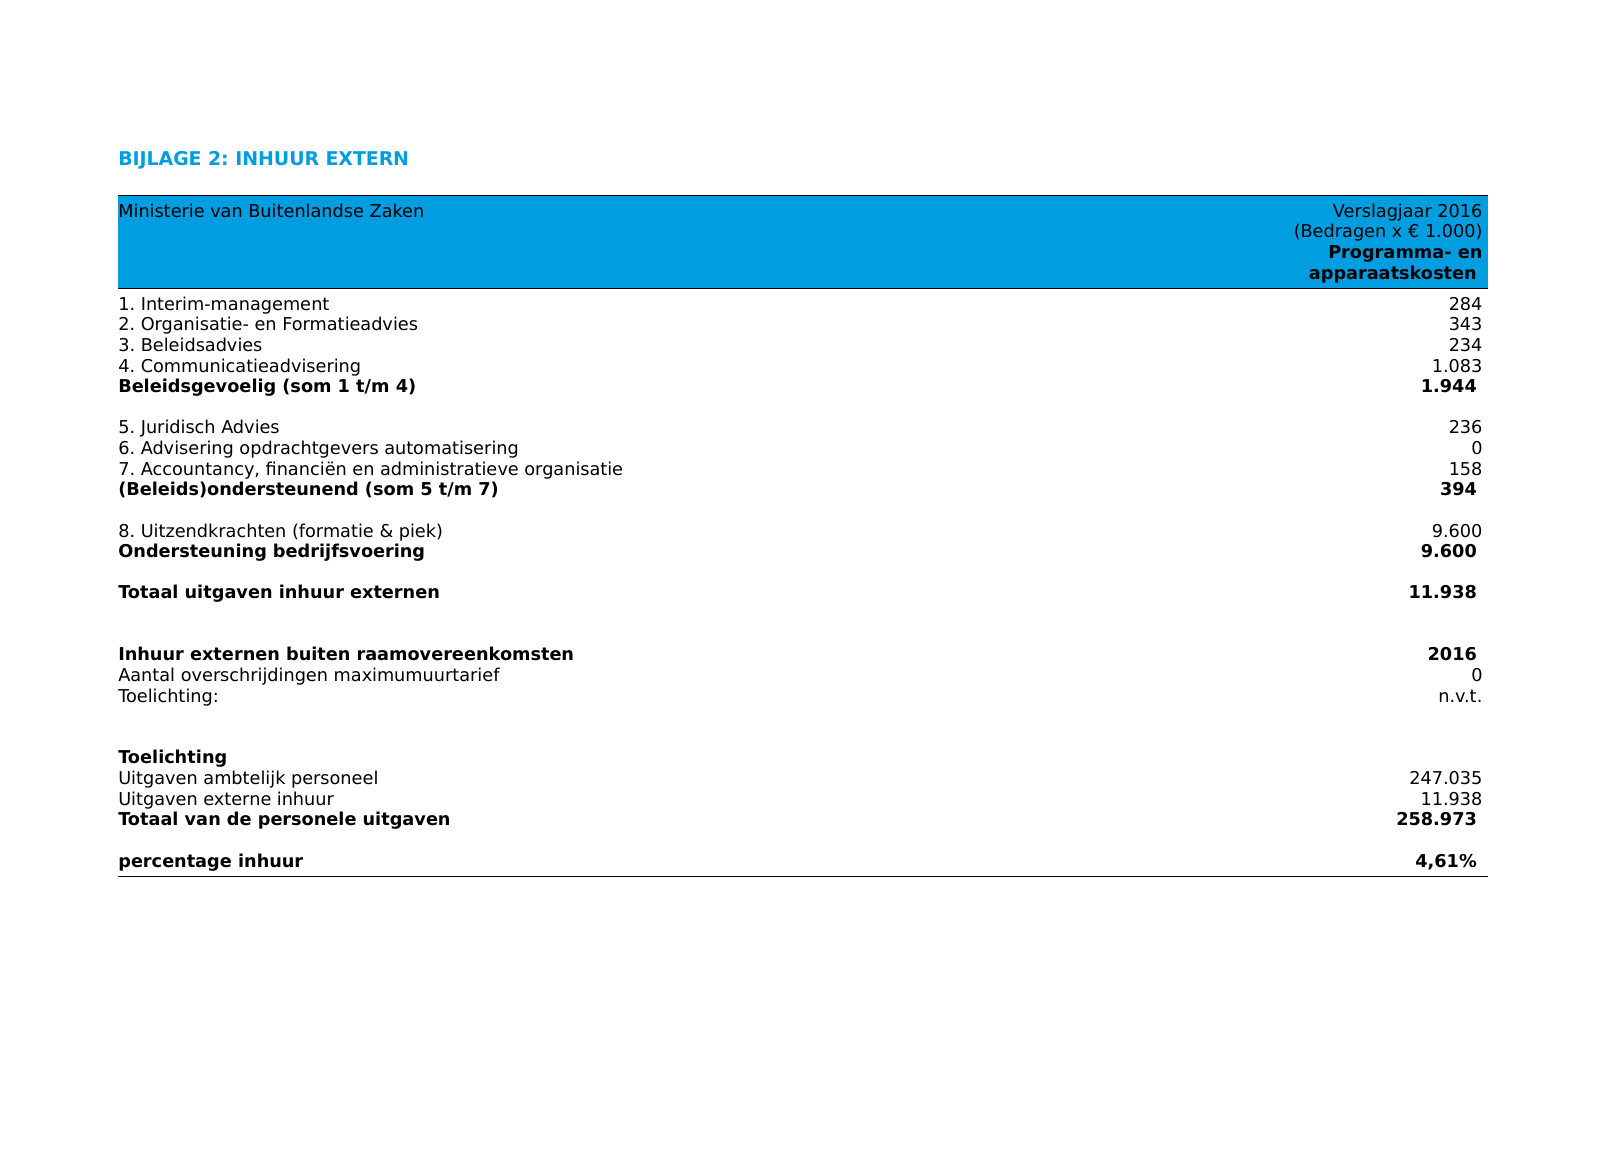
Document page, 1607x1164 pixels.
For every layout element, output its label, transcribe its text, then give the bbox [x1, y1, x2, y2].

table_cell 158 [1269, 459, 1488, 479]
table_cell 5. Juridisch Advies [118, 418, 1269, 438]
table_cell 11.938 [1269, 789, 1488, 809]
table_cell (Beleids)ondersteunend (som 5 t/m 7) [118, 479, 1269, 500]
table_cell [1269, 603, 1488, 624]
table_cell 9.600 [1269, 541, 1488, 562]
table_cell [118, 706, 1269, 727]
table_cell [118, 603, 1269, 624]
table_cell [118, 397, 1269, 417]
table_cell [1269, 397, 1488, 417]
table_cell 4,61% [1269, 851, 1488, 876]
table_cell Inhuur externen buiten raamovereenkomsten [118, 644, 1269, 665]
subtitle BIJLAGE 2: INHUUR EXTERN [118, 148, 1488, 170]
table_cell Toelichting [118, 748, 1269, 768]
table_cell 9.600 [1269, 521, 1488, 541]
table_cell [1269, 500, 1488, 521]
table_cell 236 [1269, 418, 1488, 438]
table_cell 8. Uitzendkrachten (formatie & piek) [118, 521, 1269, 541]
table_cell [118, 624, 1269, 644]
table_cell 0 [1269, 438, 1488, 459]
table_cell n.v.t. [1269, 686, 1488, 706]
table_cell [118, 727, 1269, 747]
table_cell 258.973 [1269, 809, 1488, 830]
table_cell percentage inhuur [118, 851, 1269, 876]
table_cell 284 [1269, 289, 1488, 314]
table_cell [118, 500, 1269, 521]
table_cell [1269, 706, 1488, 727]
table_cell [1269, 830, 1488, 851]
table_cell [1269, 624, 1488, 644]
table_cell 1.083 [1269, 356, 1488, 376]
table_cell Totaal van de personele uitgaven [118, 809, 1269, 830]
table_cell [118, 242, 1269, 288]
table_cell 3. Beleidsadvies [118, 335, 1269, 356]
table_cell [118, 830, 1269, 851]
table_cell Uitgaven ambtelijk personeel [118, 768, 1269, 789]
table_cell Ondersteuning bedrijfsvoering [118, 541, 1269, 562]
table_cell 234 [1269, 335, 1488, 356]
table_cell 1. Interim-management [118, 289, 1269, 314]
table_header Verslagjaar 2016 (Bedragen x € 1.000) [1269, 196, 1488, 242]
table_cell 2. Organisatie- en Formatieadvies [118, 314, 1269, 335]
table_cell [118, 562, 1269, 582]
table_cell 0 [1269, 665, 1488, 686]
table_cell 1.944 [1269, 376, 1488, 397]
table_cell 6. Advisering opdrachtgevers automatisering [118, 438, 1269, 459]
table_cell 394 [1269, 479, 1488, 500]
table_cell Uitgaven externe inhuur [118, 789, 1269, 809]
table_cell Aantal overschrijdingen maximumuurtarief [118, 665, 1269, 686]
table_cell Programma- en apparaatskosten [1269, 242, 1488, 288]
table_cell Toelichting: [118, 686, 1269, 706]
table_cell 2016 [1269, 644, 1488, 665]
table_cell 247.035 [1269, 768, 1488, 789]
table_cell [1269, 562, 1488, 582]
table_cell 4. Communicatieadvisering [118, 356, 1269, 376]
table_cell 343 [1269, 314, 1488, 335]
table_cell [1269, 748, 1488, 768]
table_cell Beleidsgevoelig (som 1 t/m 4) [118, 376, 1269, 397]
table_header Ministerie van Buitenlandse Zaken [118, 196, 1269, 242]
table_cell 7. Accountancy, financiën en administratieve organisatie [118, 459, 1269, 479]
table_cell [1269, 727, 1488, 747]
table_cell 11.938 [1269, 583, 1488, 603]
table_cell Totaal uitgaven inhuur externen [118, 583, 1269, 603]
